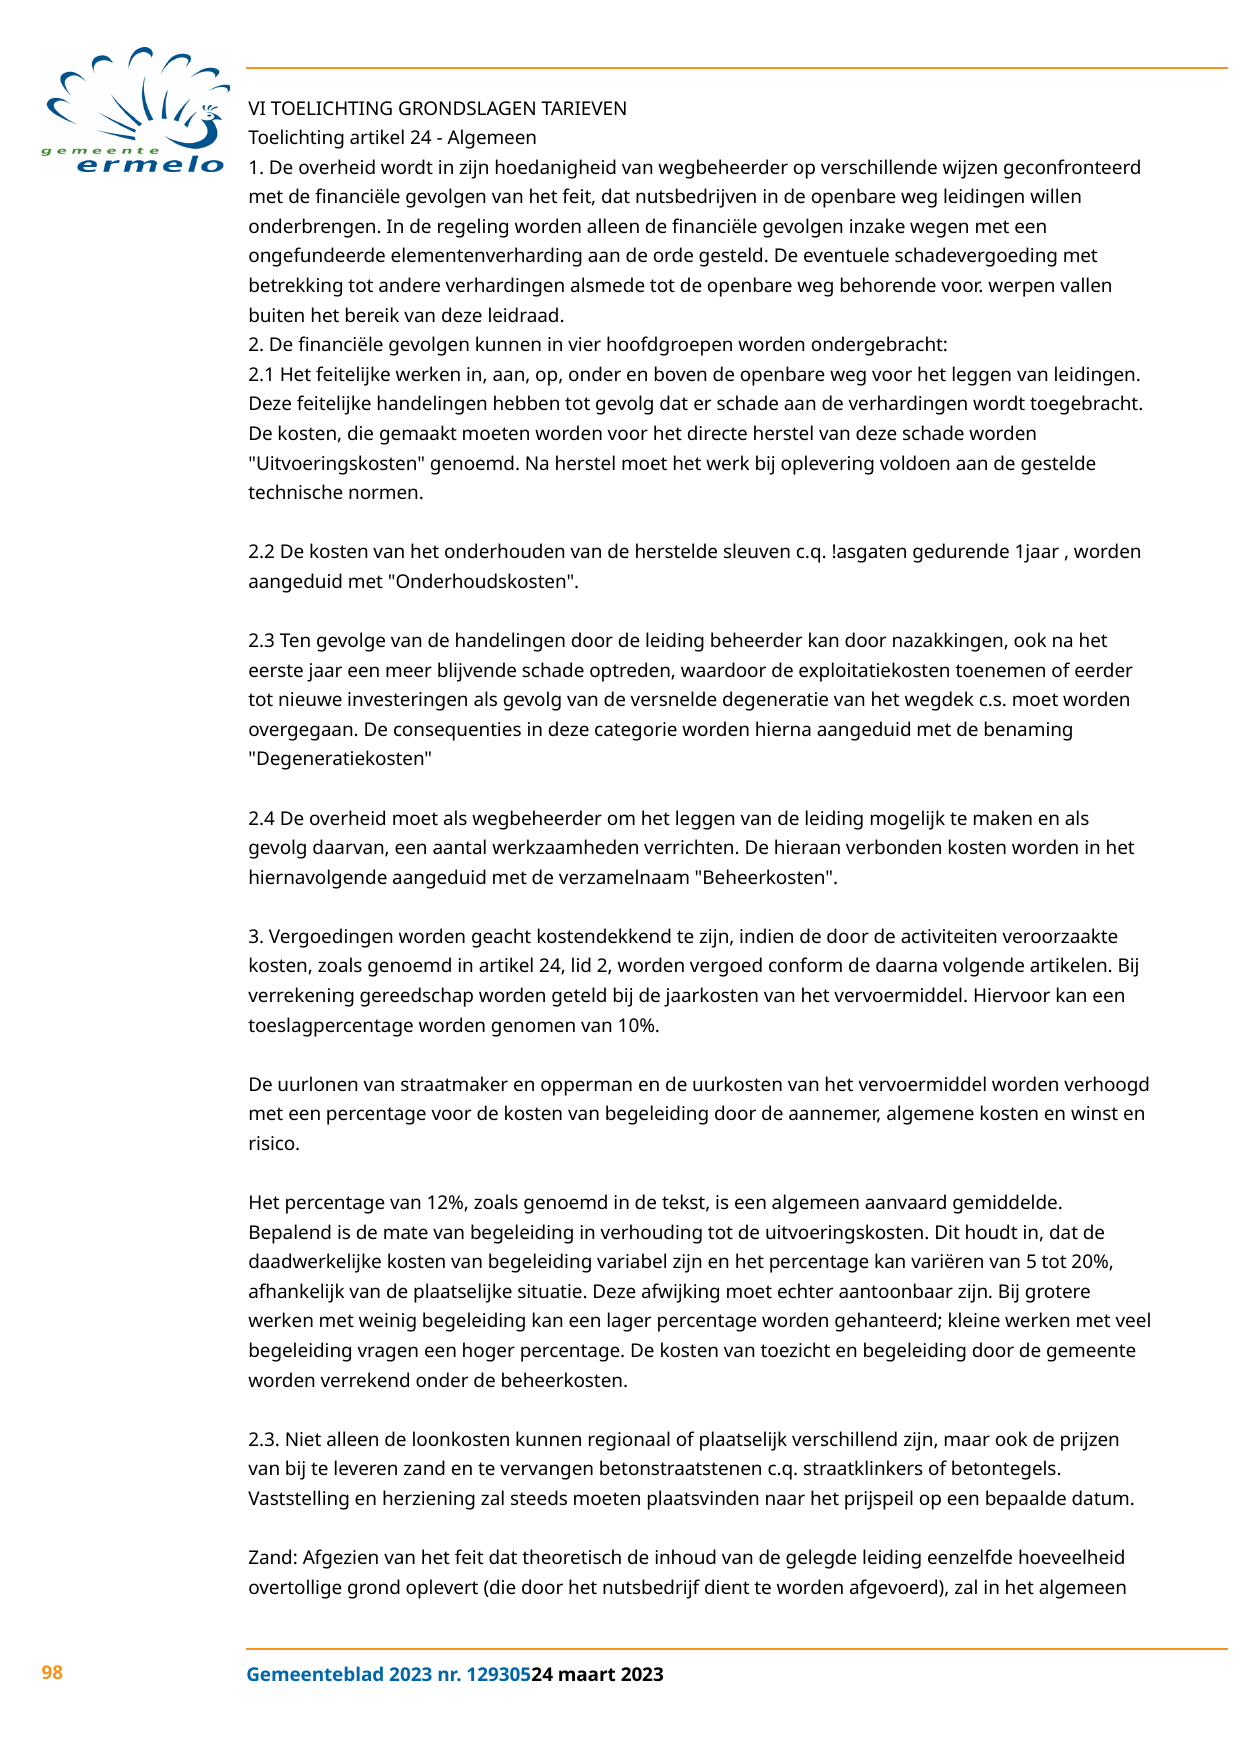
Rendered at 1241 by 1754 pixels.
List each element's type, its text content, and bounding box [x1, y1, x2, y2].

text Zand: Afgezien van het feit dat theoretisch de inhoud van de gelegde leiding eenzelfde hoeveelheid overtollige grond oplevert (die door het nutsbedrijf dient te worden afgevoerd), zal in het algemeen [248, 1544, 1152, 1600]
text 1. De overheid wordt in zijn hoedanigheid van wegbeheerder op verschillende wijzen geconfronteerd met de financiële gevolgen van het feit, dat nutsbedrijven in de openbare weg leidingen willen onderbrengen. In de regeling worden alleen de financiële gevolgen inzake wegen met een ongefundeerde elementenverharding aan de orde gesteld. De eventuele schadevergoeding met betrekking tot andere verhardingen alsmede tot de openbare weg behorende voor. werpen vallen buiten het bereik van deze leidraad. [248, 154, 1152, 328]
text Het percentage van 12%, zoals genoemd in de tekst, is een algemeen aanvaard gemiddelde. Bepalend is de mate van begeleiding in verhouding tot de uitvoeringskosten. Dit houdt in, dat de daadwerkelijke kosten van begeleiding variabel zijn en het percentage kan variëren van 5 tot 20%, afhankelijk van de plaatselijke situatie. Deze afwijking moet echter aantoonbaar zijn. Bij grotere werken met weinig begeleiding kan een lager percentage worden gehanteerd; kleine werken met veel begeleiding vragen een hoger percentage. De kosten van toezicht en begeleiding door de gemeente worden verrekend onder de beheerkosten. [248, 1189, 1152, 1393]
text 2.4 De overheid moet als wegbeheerder om het leggen van de leiding mogelijk te maken en als gevolg daarvan, een aantal werkzaamheden verrichten. De hieraan verbonden kosten worden in het hiernavolgende aangeduid met de verzamelnaam "Beheerkosten". [248, 805, 1152, 890]
text 3. Vergoedingen worden geacht kostendekkend te zijn, indien de door de activiteiten veroorzaakte kosten, zoals genoemd in artikel 24, lid 2, worden vergoed conform de daarna volgende artikelen. Bij verrekening gereedschap worden geteld bij de jaarkosten van het vervoermiddel. Hiervoor kan een toeslagpercentage worden genomen van 10%. [248, 923, 1152, 1038]
text Toelichting artikel 24 - Algemeen [248, 124, 1152, 150]
text VI TOELICHTING GRONDSLAGEN TARIEVEN [248, 95, 1152, 121]
text 2.2 De kosten van het onderhouden van de herstelde sleuven c.q. !asgaten gedurende 1jaar , worden aangeduid met "Onderhoudskosten". [248, 538, 1152, 594]
picture [41, 47, 231, 172]
text 2.3 Ten gevolge van de handelingen door de leiding beheerder kan door nazakkingen, ook na het eerste jaar een meer blijvende schade optreden, waardoor de exploitatiekosten toenemen of eerder tot nieuwe investeringen als gevolg van de versnelde degeneratie van het wegdek c.s. moet worden overgegaan. De consequenties in deze categorie worden hierna aangeduid met de benaming "Degeneratiekosten" [248, 627, 1152, 771]
text 2.3. Niet alleen de loonkosten kunnen regionaal of plaatselijk verschillend zijn, maar ook de prijzen van bij te leveren zand en te vervangen betonstraatstenen c.q. straatklinkers of betontegels. Vaststelling en herziening zal steeds moeten plaatsvinden naar het prijspeil op een bepaalde datum. [248, 1426, 1152, 1511]
text 2. De financiële gevolgen kunnen in vier hoofdgroepen worden ondergebracht: [248, 331, 1152, 357]
text 2.1 Het feitelijke werken in, aan, op, onder en boven de openbare weg voor het leggen van leidingen. Deze feitelijke handelingen hebben tot gevolg dat er schade aan de verhardingen wordt toegebracht. De kosten, die gemaakt moeten worden voor het directe herstel van deze schade worden "Uitvoeringskosten" genoemd. Na herstel moet het werk bij oplevering voldoen aan de gestelde technische normen. [248, 361, 1152, 505]
text De uurlonen van straatmaker en opperman en de uurkosten van het vervoermiddel worden verhoogd met een percentage voor de kosten van begeleiding door de aannemer, algemene kosten en winst en risico. [248, 1071, 1152, 1156]
